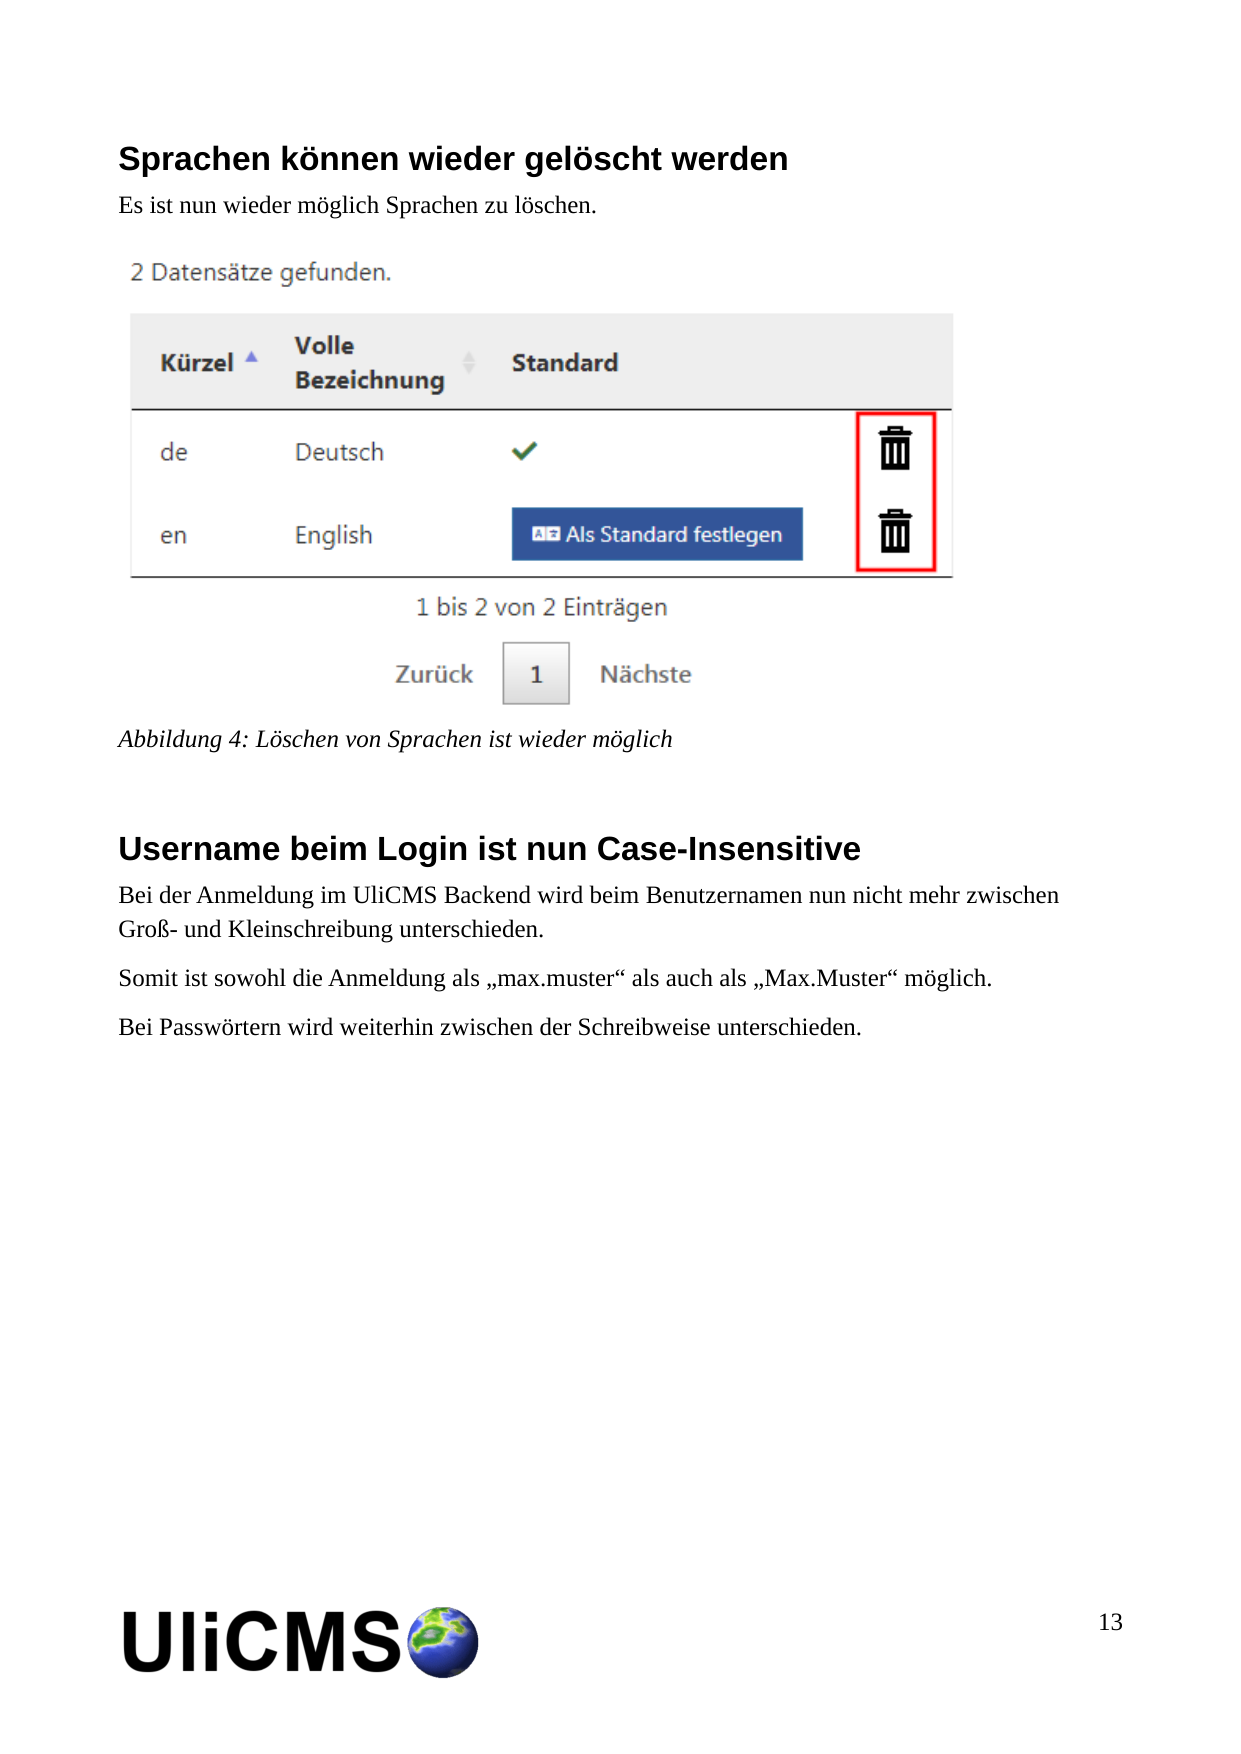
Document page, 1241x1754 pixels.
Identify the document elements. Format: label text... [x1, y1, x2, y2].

subtitle Sprachen können wieder gelöscht werden [118, 139, 1123, 178]
text Somit ist sowohl die Anmeldung als „max.muster“ als auch als „Max.Muster“ möglich. [118, 963, 1123, 992]
text Bei Passwörtern wird weiterhin zwischen der Schreibweise unterschieden. [118, 1012, 1123, 1041]
picture [118, 251, 965, 719]
text Es ist nun wieder möglich Sprachen zu löschen. [118, 190, 1123, 219]
text Abbildung 4: Löschen von Sprachen ist wieder möglich [118, 719, 965, 753]
text Bei der Anmeldung im UliCMS Backend wird beim Benutzernamen nun nicht mehr zwischen Groß- und Kleinschreibung unterschieden. [118, 880, 1123, 943]
subtitle Username beim Login ist nun Case-Insensitive [118, 829, 1123, 867]
picture [118, 1607, 479, 1681]
